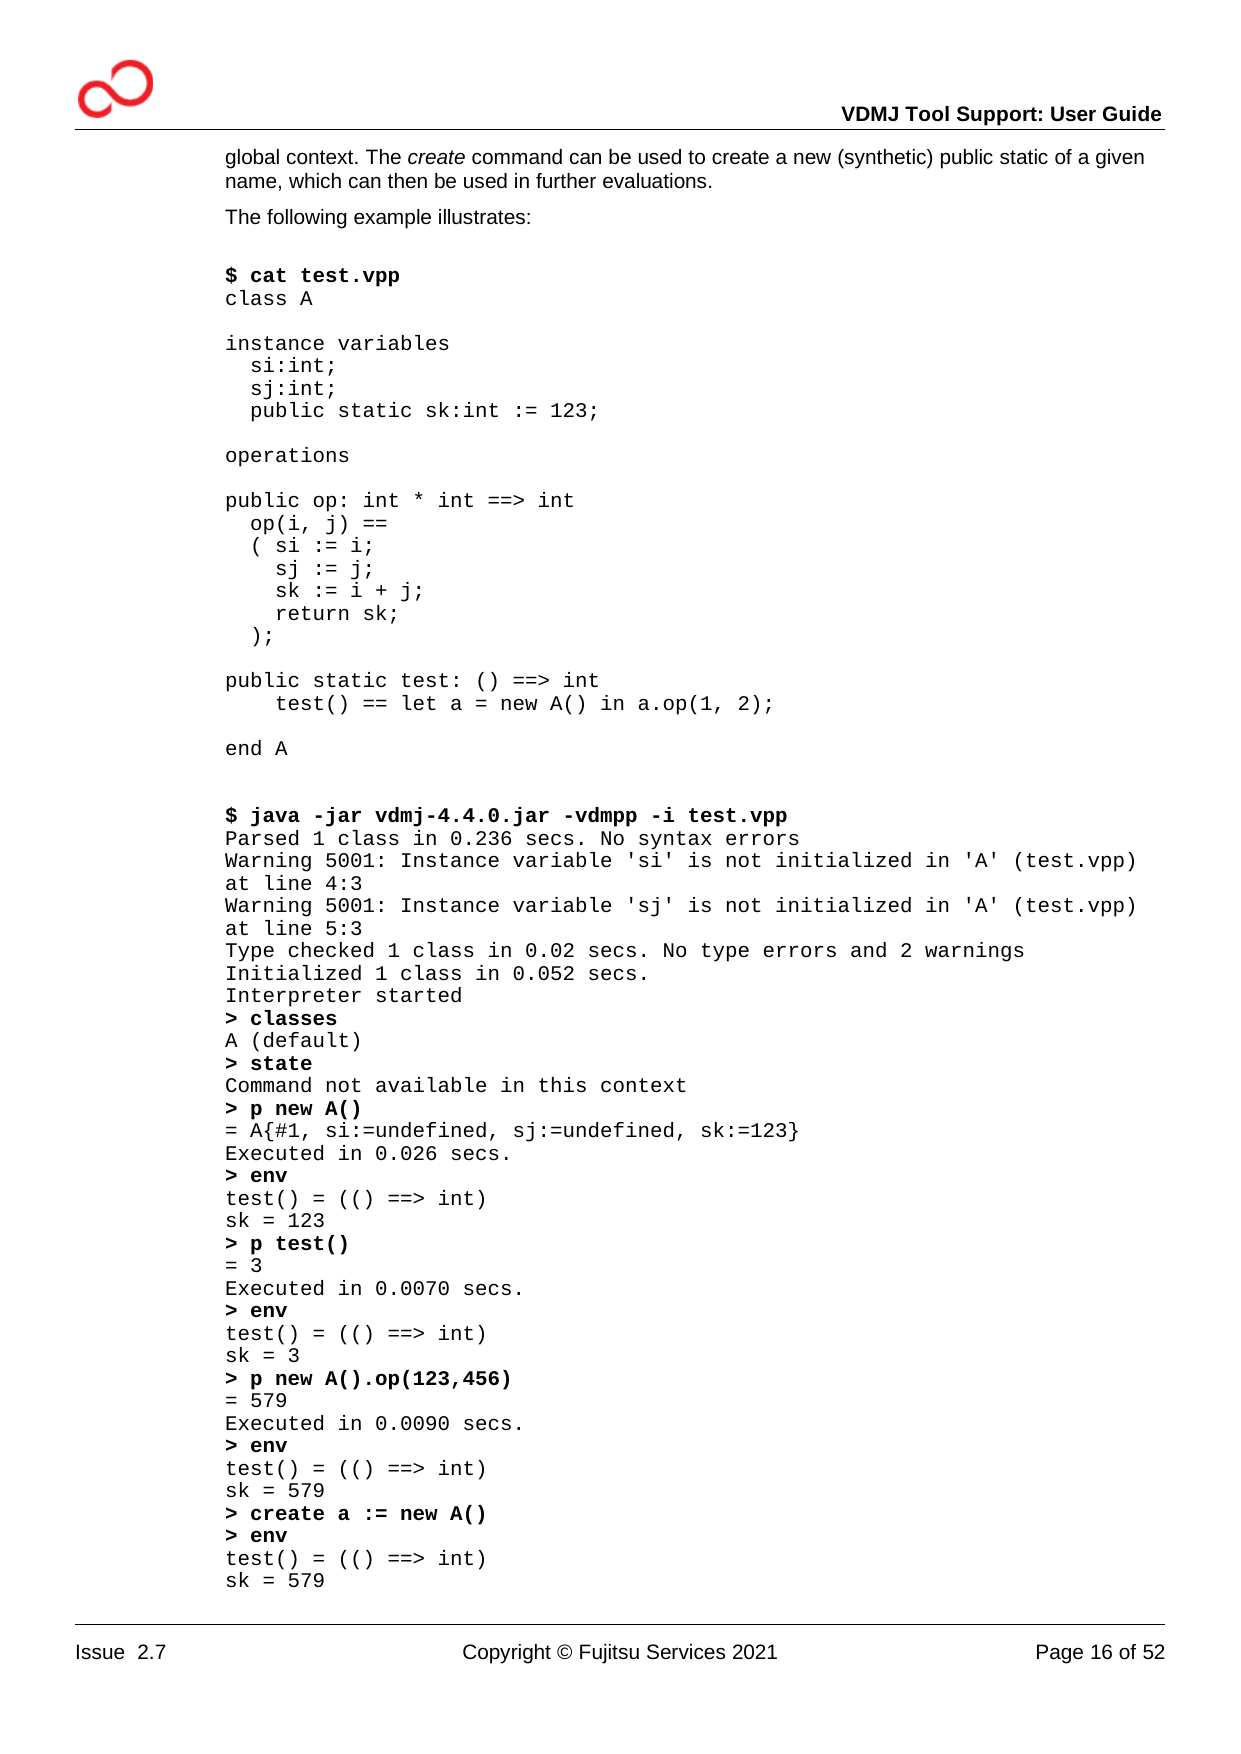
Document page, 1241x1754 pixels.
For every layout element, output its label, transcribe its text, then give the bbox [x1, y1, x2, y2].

text test() = (() ==> int) [225, 1322, 1165, 1344]
text public static test: () ==> int [225, 669, 1165, 692]
text > p new A().op(123,456) [225, 1367, 1165, 1389]
text Warning 5001: Instance variable 'si' is not initialized in 'A' (test.vpp) at line 4:3 [225, 849, 1165, 894]
text op(i, j) == [225, 512, 1165, 534]
text public op: int * int ==> int [225, 489, 1165, 512]
text sk = 123 [225, 1209, 1165, 1232]
text > create a := new A() [225, 1502, 1165, 1524]
text return sk; [225, 602, 1165, 624]
text global context. The create command can be used to create a new (synthetic) public static of a given name, which can then be used in further evaluations. [225, 145, 1165, 193]
text > p new A() [225, 1097, 1165, 1119]
text test() = (() ==> int) [225, 1187, 1165, 1209]
text instance variables [225, 332, 1165, 354]
text public static sk:int := 123; [225, 399, 1165, 422]
text $ java -jar vdmj-4.4.0.jar -vdmpp -i test.vpp [225, 804, 1165, 827]
text A (default) [225, 1029, 1165, 1052]
text sk = 579 [225, 1569, 1165, 1592]
text Parsed 1 class in 0.236 secs. No syntax errors [225, 827, 1165, 849]
text sj:int; [225, 377, 1165, 399]
text operations [225, 444, 1165, 467]
text end A [225, 737, 1165, 759]
text class A [225, 287, 1165, 309]
text Executed in 0.026 secs. [225, 1142, 1165, 1164]
text > env [225, 1524, 1165, 1547]
text > env [225, 1434, 1165, 1457]
text > env [225, 1164, 1165, 1187]
text test() == let a = new A() in a.op(1, 2); [225, 692, 1165, 714]
text Executed in 0.0070 secs. [225, 1277, 1165, 1299]
text = A{#1, si:=undefined, sj:=undefined, sk:=123} [225, 1119, 1165, 1142]
text $ cat test.vpp [225, 264, 1165, 287]
text ); [225, 624, 1165, 647]
text test() = (() ==> int) [225, 1457, 1165, 1479]
text = 3 [225, 1254, 1165, 1277]
text ( si := i; [225, 534, 1165, 557]
text Warning 5001: Instance variable 'sj' is not initialized in 'A' (test.vpp) at line 5:3 [225, 894, 1165, 939]
text Command not available in this context [225, 1074, 1165, 1097]
text si:int; [225, 354, 1165, 377]
text > state [225, 1052, 1165, 1074]
text > p test() [225, 1232, 1165, 1254]
text test() = (() ==> int) [225, 1547, 1165, 1569]
text > classes [225, 1007, 1165, 1029]
text = 579 [225, 1389, 1165, 1412]
text The following example illustrates: [225, 206, 1165, 229]
text > env [225, 1299, 1165, 1322]
text sk = 3 [225, 1344, 1165, 1367]
text sk = 579 [225, 1479, 1165, 1502]
text Type checked 1 class in 0.02 secs. No type errors and 2 warnings [225, 939, 1165, 962]
text sj := j; [225, 557, 1165, 579]
text Executed in 0.0090 secs. [225, 1412, 1165, 1434]
picture [78, 52, 153, 128]
text sk := i + j; [225, 579, 1165, 602]
text Interpreter started [225, 984, 1165, 1007]
text Initialized 1 class in 0.052 secs. [225, 962, 1165, 984]
